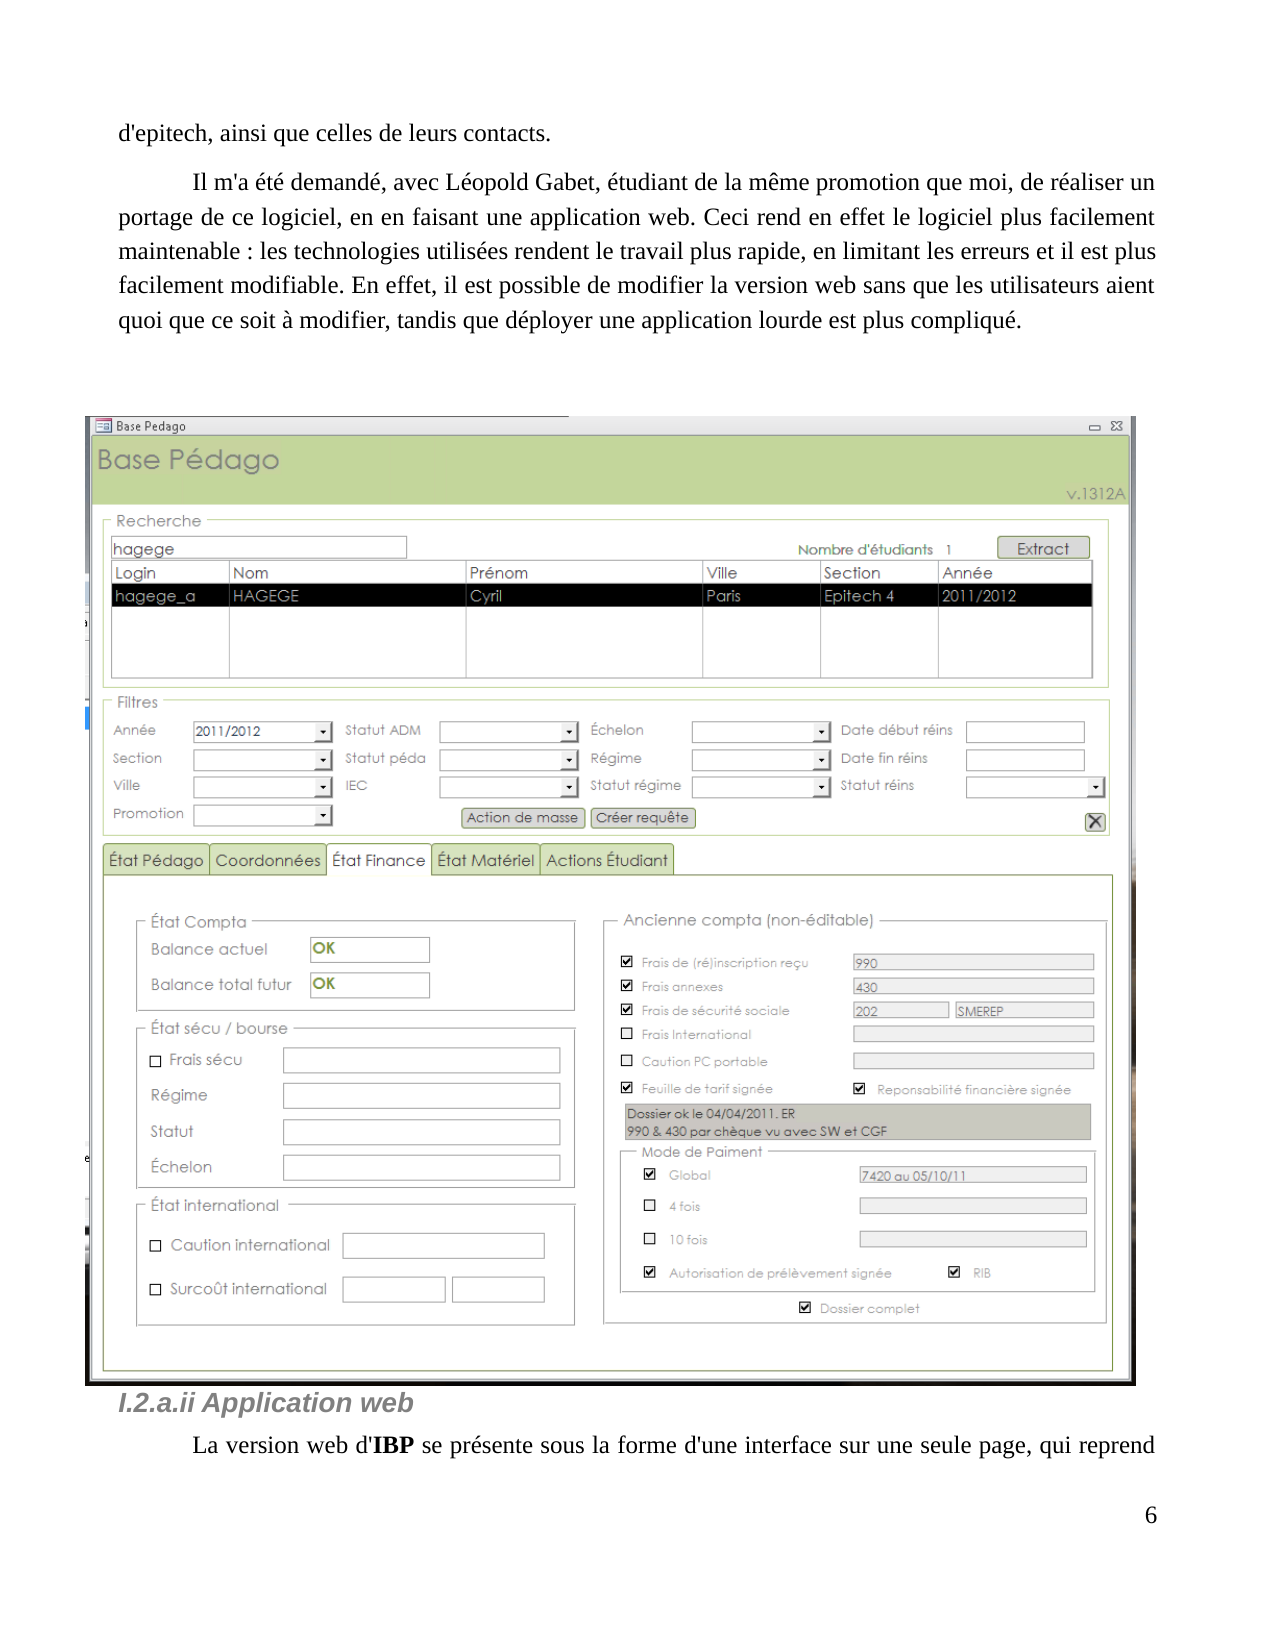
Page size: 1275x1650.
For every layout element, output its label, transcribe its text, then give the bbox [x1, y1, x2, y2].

picture [85, 416, 1136, 1386]
subtitle I.2.a.ii Application web [118, 1386, 1157, 1418]
text La version web d'IBP se présente sous la forme d'une interface sur une seule page, qui reprend [118, 1430, 1157, 1459]
text Il m'a été demandé, avec Léopold Gabet, étudiant de la même promotion que moi, de réaliser un portage de ce logiciel, en en faisant une application web. Ceci rend en effet le logiciel plus facilement maintenable : les technologies utilisées rendent le travail plus rapide, en limitant les erreurs et il est plus facilement modifiable. En effet, il est possible de modifier la version web sans que les utilisateurs aient quoi que ce soit à modifier, tandis que déployer une application lourde est plus compliqué. [118, 167, 1157, 334]
text d'epitech, ainsi que celles de leurs contacts. [118, 118, 1157, 147]
